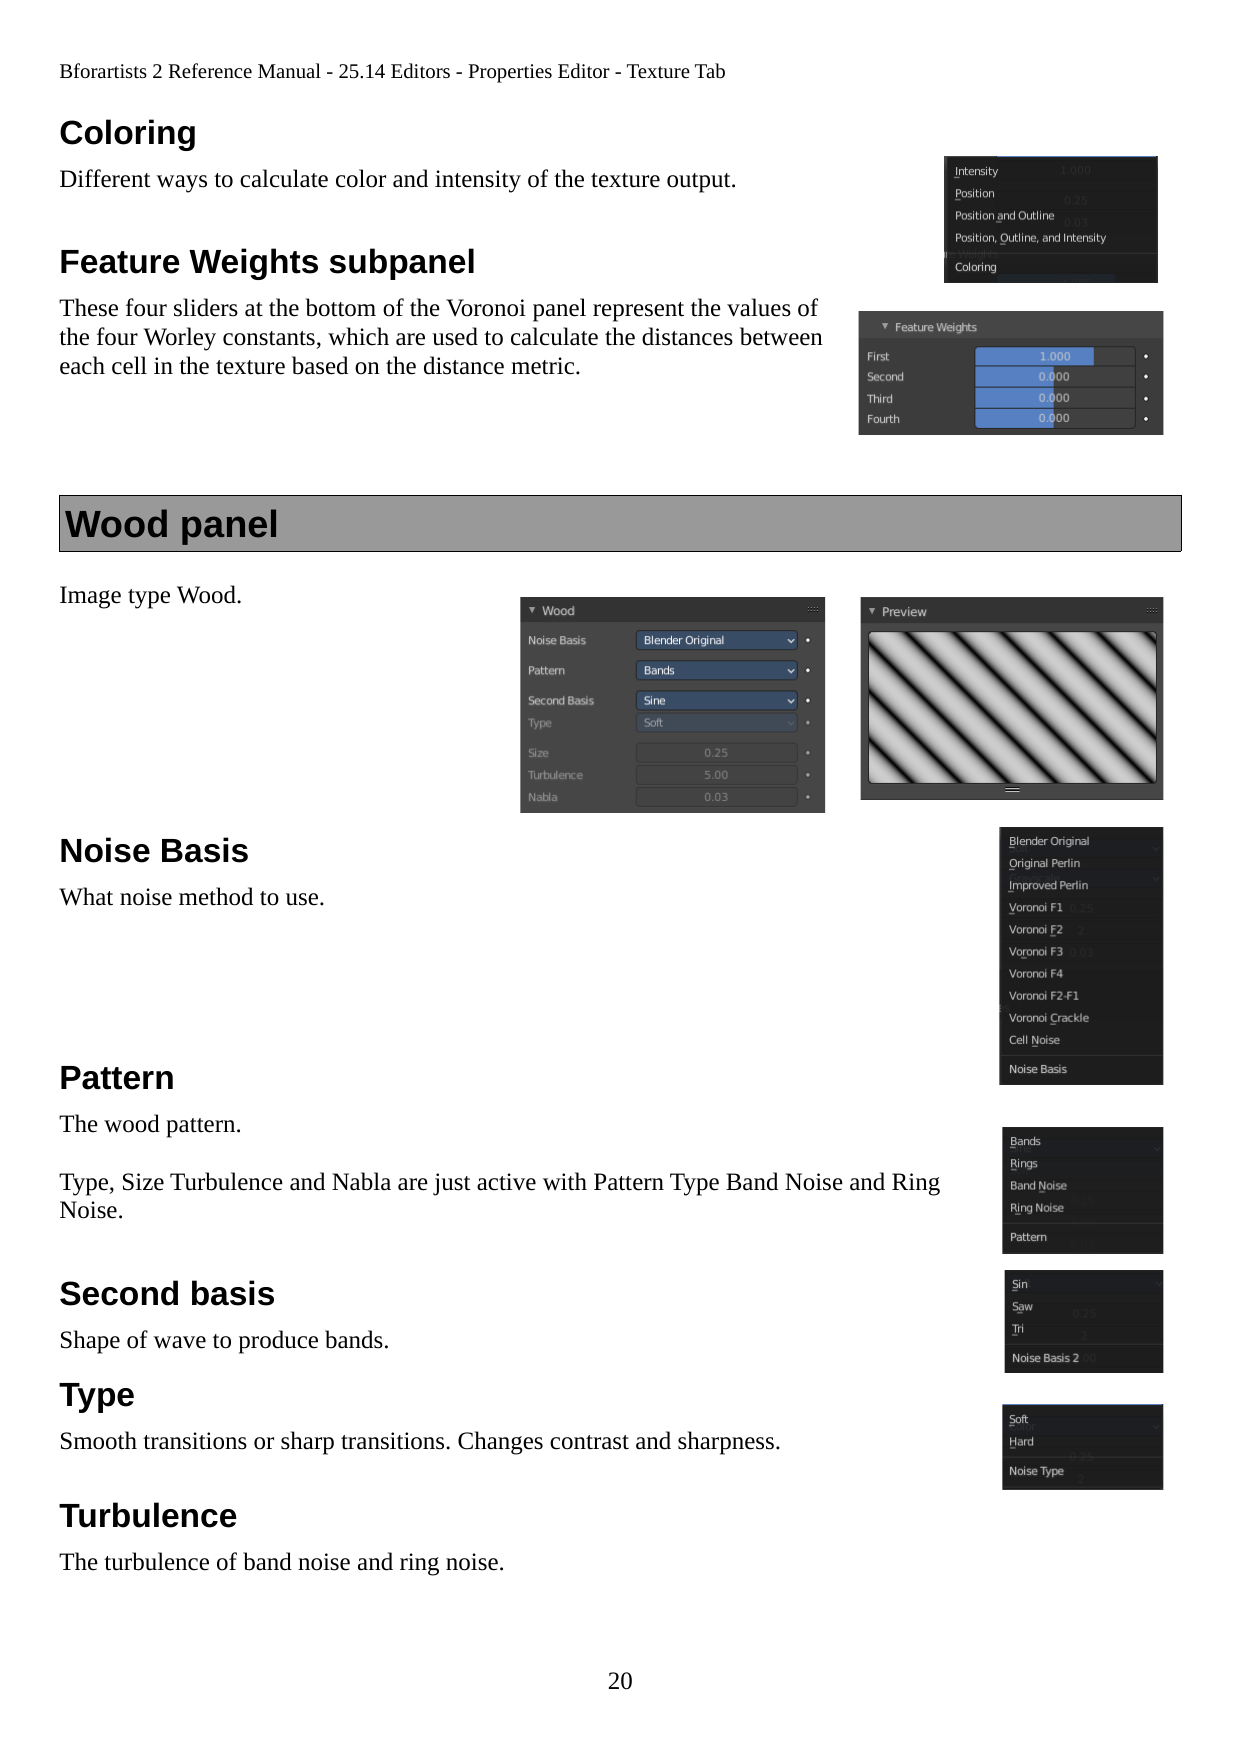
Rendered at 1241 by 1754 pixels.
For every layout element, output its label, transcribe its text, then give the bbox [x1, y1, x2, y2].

picture [1002, 1404, 1164, 1490]
subtitle Feature Weights subpanel [59, 242, 944, 281]
subtitle Pattern [59, 1058, 1181, 1097]
subtitle Type [59, 1375, 1181, 1413]
picture [944, 156, 1158, 283]
text Image type Wood. [59, 580, 1181, 608]
text What noise method to use. [59, 882, 999, 911]
subtitle Noise Basis [59, 831, 999, 869]
subtitle Turbulence [59, 1496, 1181, 1534]
picture [999, 827, 1164, 1085]
subtitle [1164, 831, 1181, 869]
picture [520, 597, 826, 813]
text The turbulence of band noise and ring noise. [59, 1547, 1181, 1576]
subtitle [1164, 1274, 1181, 1313]
picture [1004, 1270, 1164, 1373]
text Smooth transitions or sharp transitions. Changes contrast and sharpness. [59, 1426, 1002, 1454]
subtitle Second basis [59, 1274, 1004, 1313]
subtitle Coloring [59, 113, 1181, 151]
picture [1002, 1127, 1164, 1254]
table_header Wood panel [60, 496, 1181, 551]
text Shape of wave to produce bands. [59, 1325, 1004, 1354]
text Type, Size Turbulence and Nabla are just active with Pattern Type Band Noise and Ring Noise. [59, 1167, 1002, 1224]
text The wood pattern. [59, 1109, 1181, 1138]
subtitle [1158, 242, 1181, 281]
picture [860, 597, 1164, 800]
picture [858, 311, 1164, 435]
text Different ways to calculate color and intensity of the texture output. [59, 164, 944, 192]
text These four sliders at the bottom of the Voronoi panel represent the values of the four Worley constants, which are used to calculate the distances between each cell in the texture based on the distance metric. [59, 293, 1181, 379]
